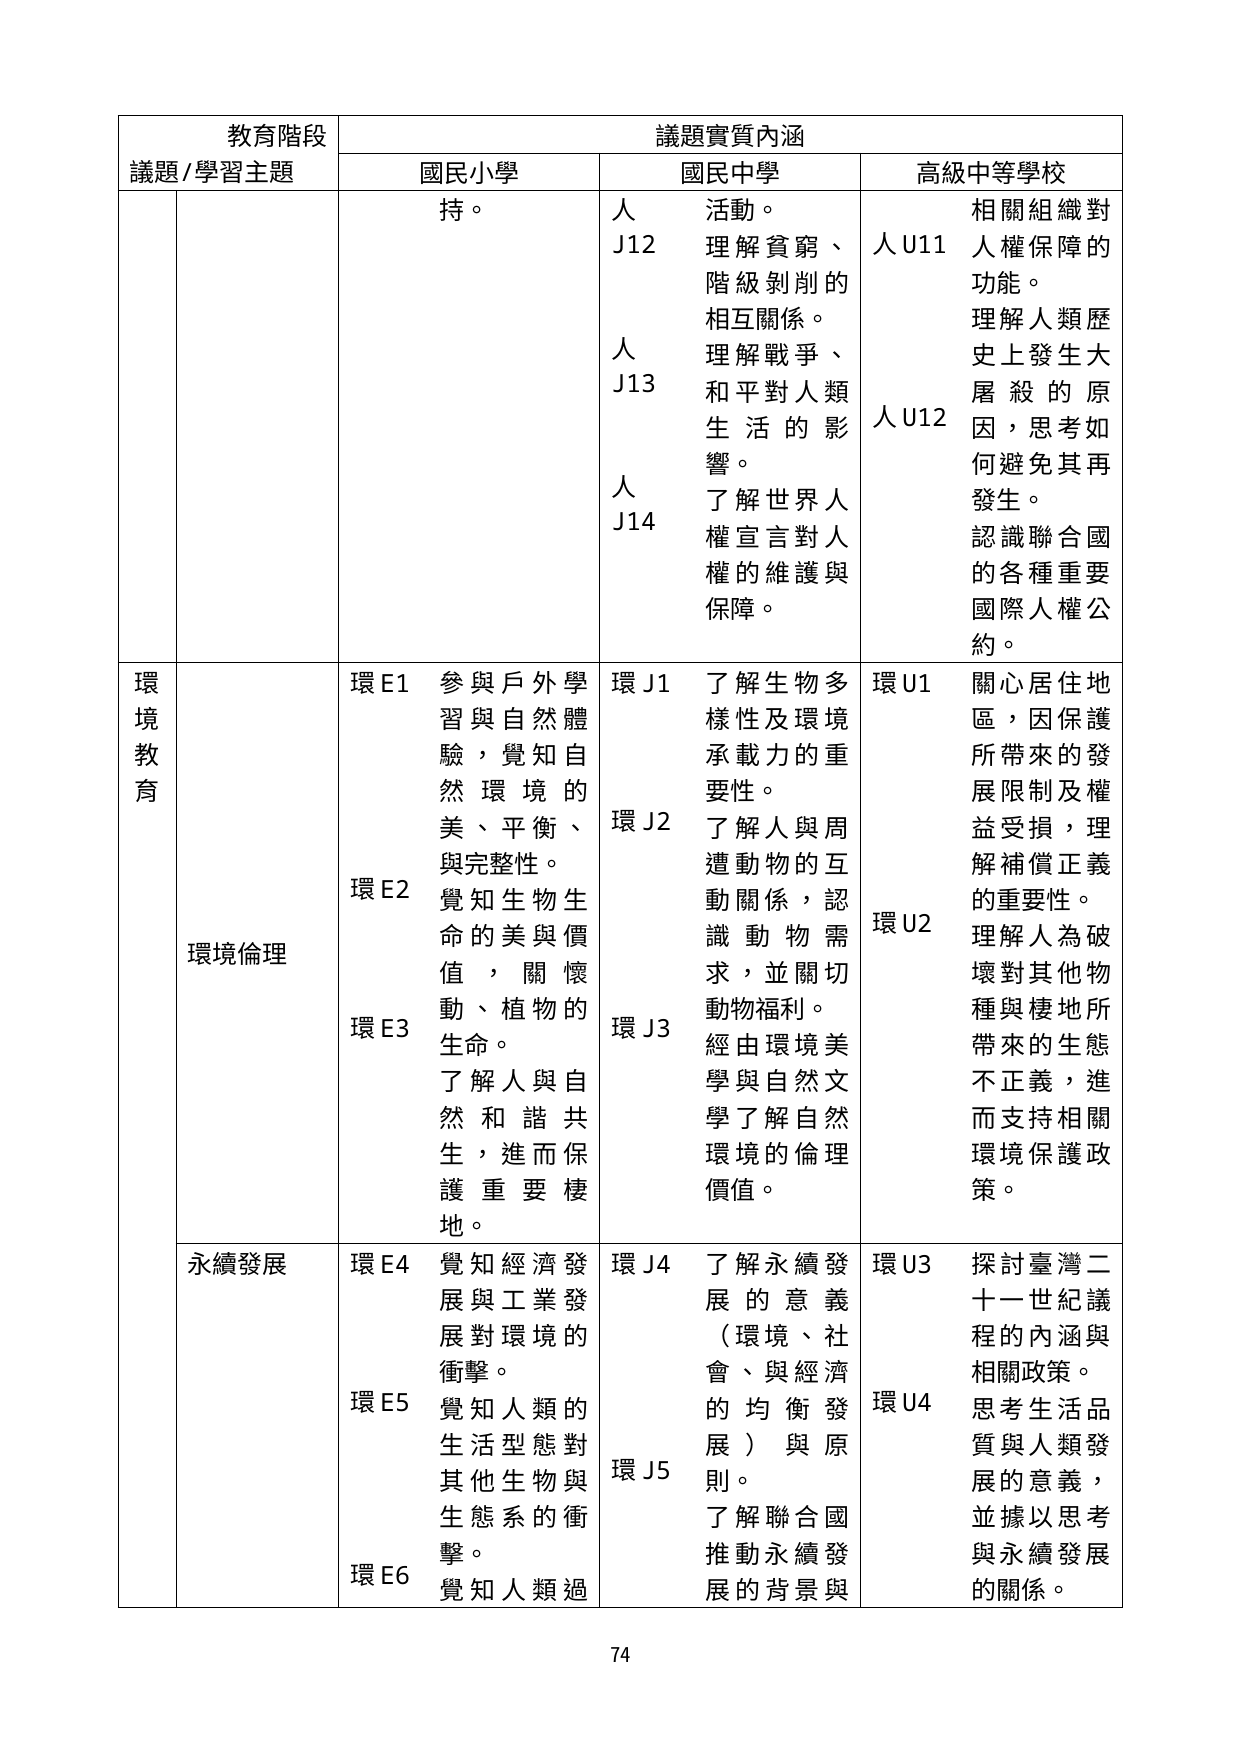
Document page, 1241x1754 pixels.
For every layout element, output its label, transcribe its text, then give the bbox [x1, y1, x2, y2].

table_header 議題實質內涵 [339, 116, 1122, 152]
table_cell 環E1 環E2 環E3 [339, 663, 428, 1243]
table_cell [177, 191, 338, 662]
table_header 教育階段 議題/學習主題 [119, 116, 338, 190]
table_cell 高級中等學校 [861, 154, 1122, 190]
table_cell 探討臺灣二十一世紀議程的內涵與相關政策。 思考生活品質與人類發展的意義，並據以思考與永續發展的關係。 [960, 1244, 1122, 1607]
table_cell 國民小學 [339, 154, 599, 190]
table_cell 人U11 人U12 [861, 191, 960, 662]
table_cell 環U1 環U2 [861, 663, 960, 1243]
table_cell 環境倫理 [177, 663, 338, 1243]
table_cell 永續發展 [177, 1244, 338, 1607]
table_cell 國民中學 [600, 154, 860, 190]
table_cell 環J1 環J2 環J3 [600, 663, 694, 1243]
table_cell 環E4 環E5 環E6 [339, 1244, 428, 1607]
table_cell 活動。 理解貧窮、階級剝削的相互關係。 理解戰爭、和平對人類生活的影響。 了解世界人權宣言對人權的維護與保障。 [694, 191, 860, 662]
table_cell 相關組織對人權保障的功能。 理解人類歷史上發生大屠殺的原因，思考如何避免其再發生。 認識聯合國的各種重要國際人權公約。 [960, 191, 1122, 662]
table_cell 覺知經濟發展與工業發展對環境的衝擊。 覺知人類的生活型態對其他生物與生態系的衝擊。 覺知人類過 [428, 1244, 599, 1607]
table_cell 參與戶外學習與自然體驗，覺知自然環境的美、平衡、與完整性。 覺知生物生命的美與價值，關懷動、植物的生命。 了解人與自然和諧共生，進而保護重要棲地。 [428, 663, 599, 1243]
table_cell 了解永續發展的意義（環境、社會、與經濟的均衡發展）與原則。 了解聯合國推動永續發展的背景與 [694, 1244, 860, 1607]
table_cell 人J12 人J13 人J14 [600, 191, 694, 662]
table_cell 關心居住地區，因保護所帶來的發展限制及權益受損，理解補償正義的重要性。 理解人為破壞對其他物種與棲地所帶來的生態不正義，進而支持相關環境保護政策。 [960, 663, 1122, 1243]
table_cell 了解生物多樣性及環境承載力的重要性。 了解人與周遭動物的互動關係，認識動物需求，並關切動物福利。 經由環境美學與自然文學了解自然環境的倫理價值。 [694, 663, 860, 1243]
table_cell [339, 191, 428, 662]
table_cell 環境教育 [119, 663, 176, 1607]
table_cell 環U3 環U4 [861, 1244, 960, 1607]
table_cell [119, 191, 176, 662]
table_cell 持。 [428, 191, 599, 662]
table_cell 環J4 環J5 [600, 1244, 694, 1607]
